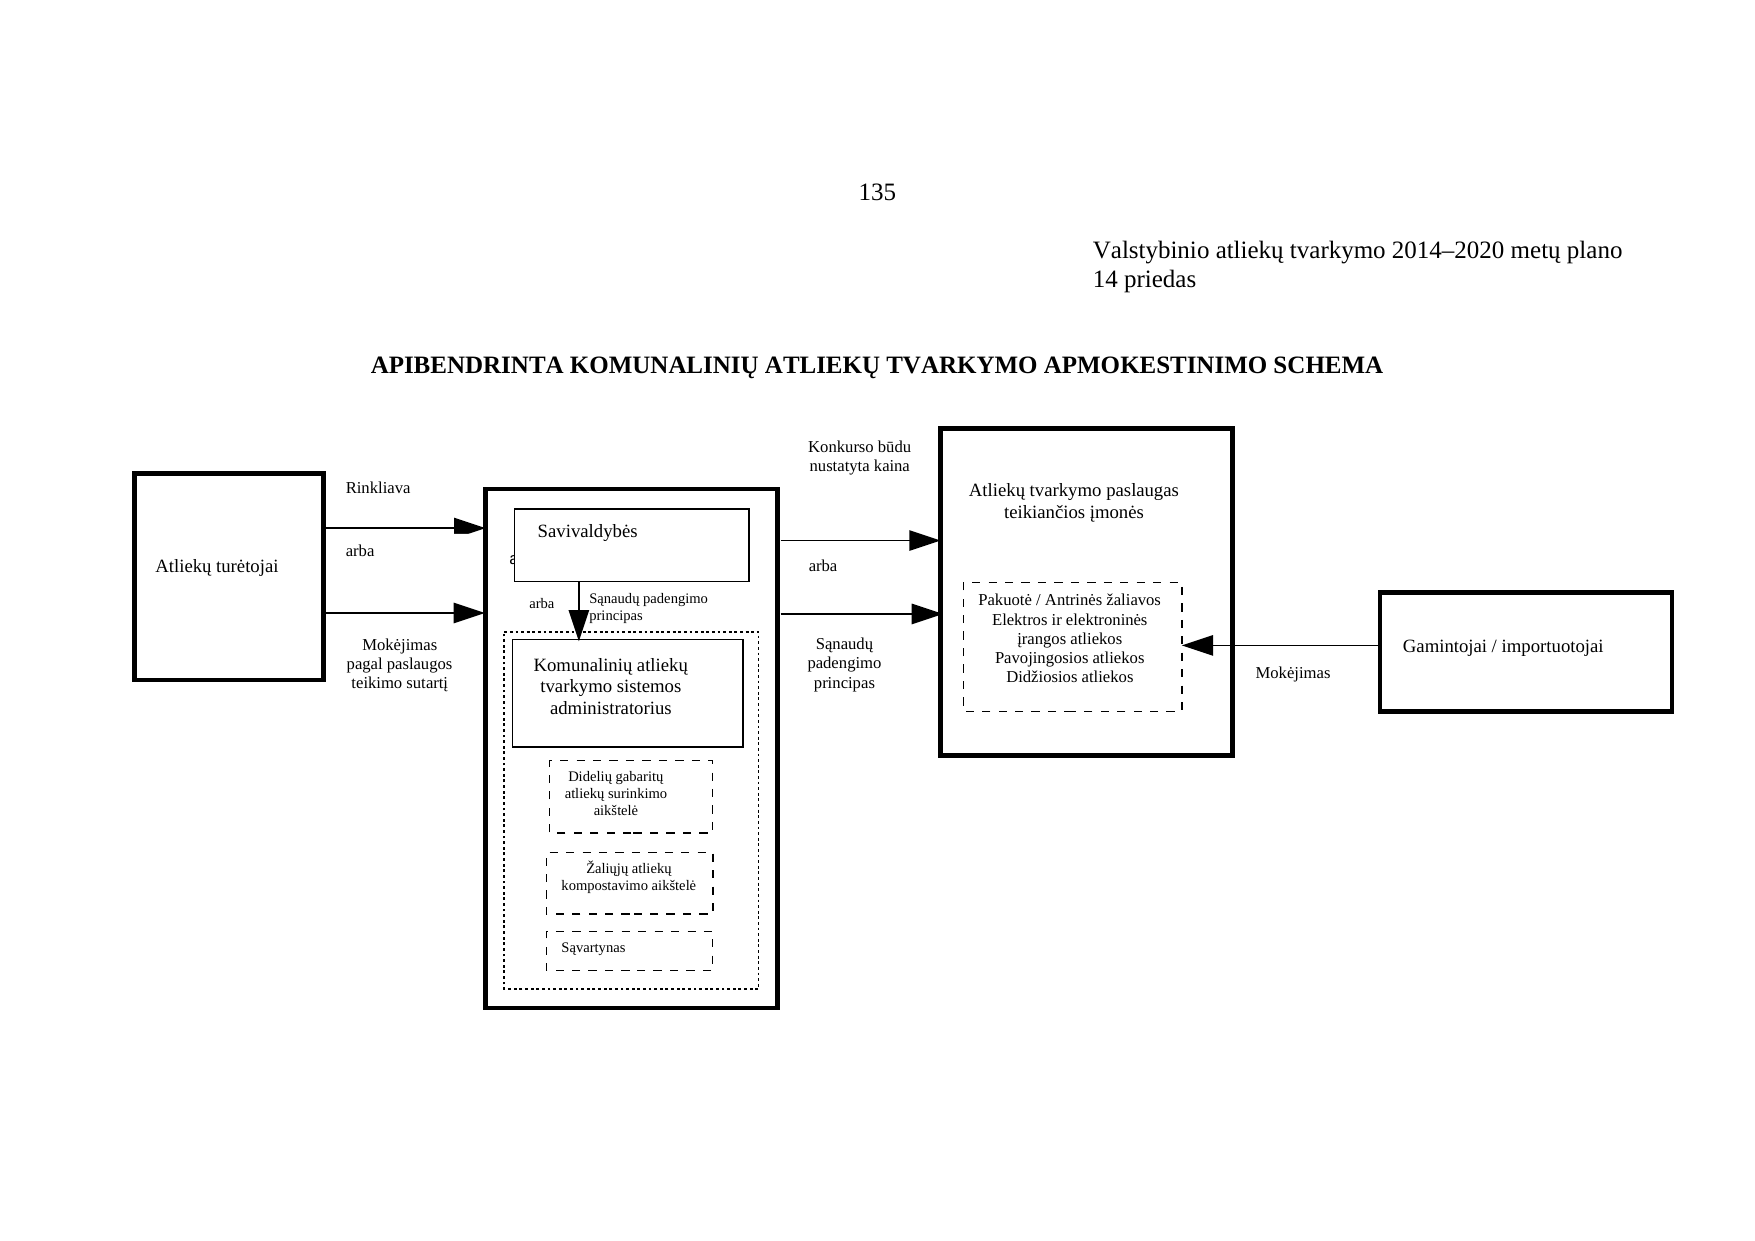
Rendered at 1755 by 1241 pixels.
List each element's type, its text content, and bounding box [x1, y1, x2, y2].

text Valstybinio atliekų tvarkymo 2014–2020 metų plano 14 priedas [1093, 235, 1636, 293]
text APIBENDRINTA KOMUNALINIŲ ATLIEKŲ TVARKYMO APMOKESTINIMO SCHEMA [118, 350, 1636, 379]
